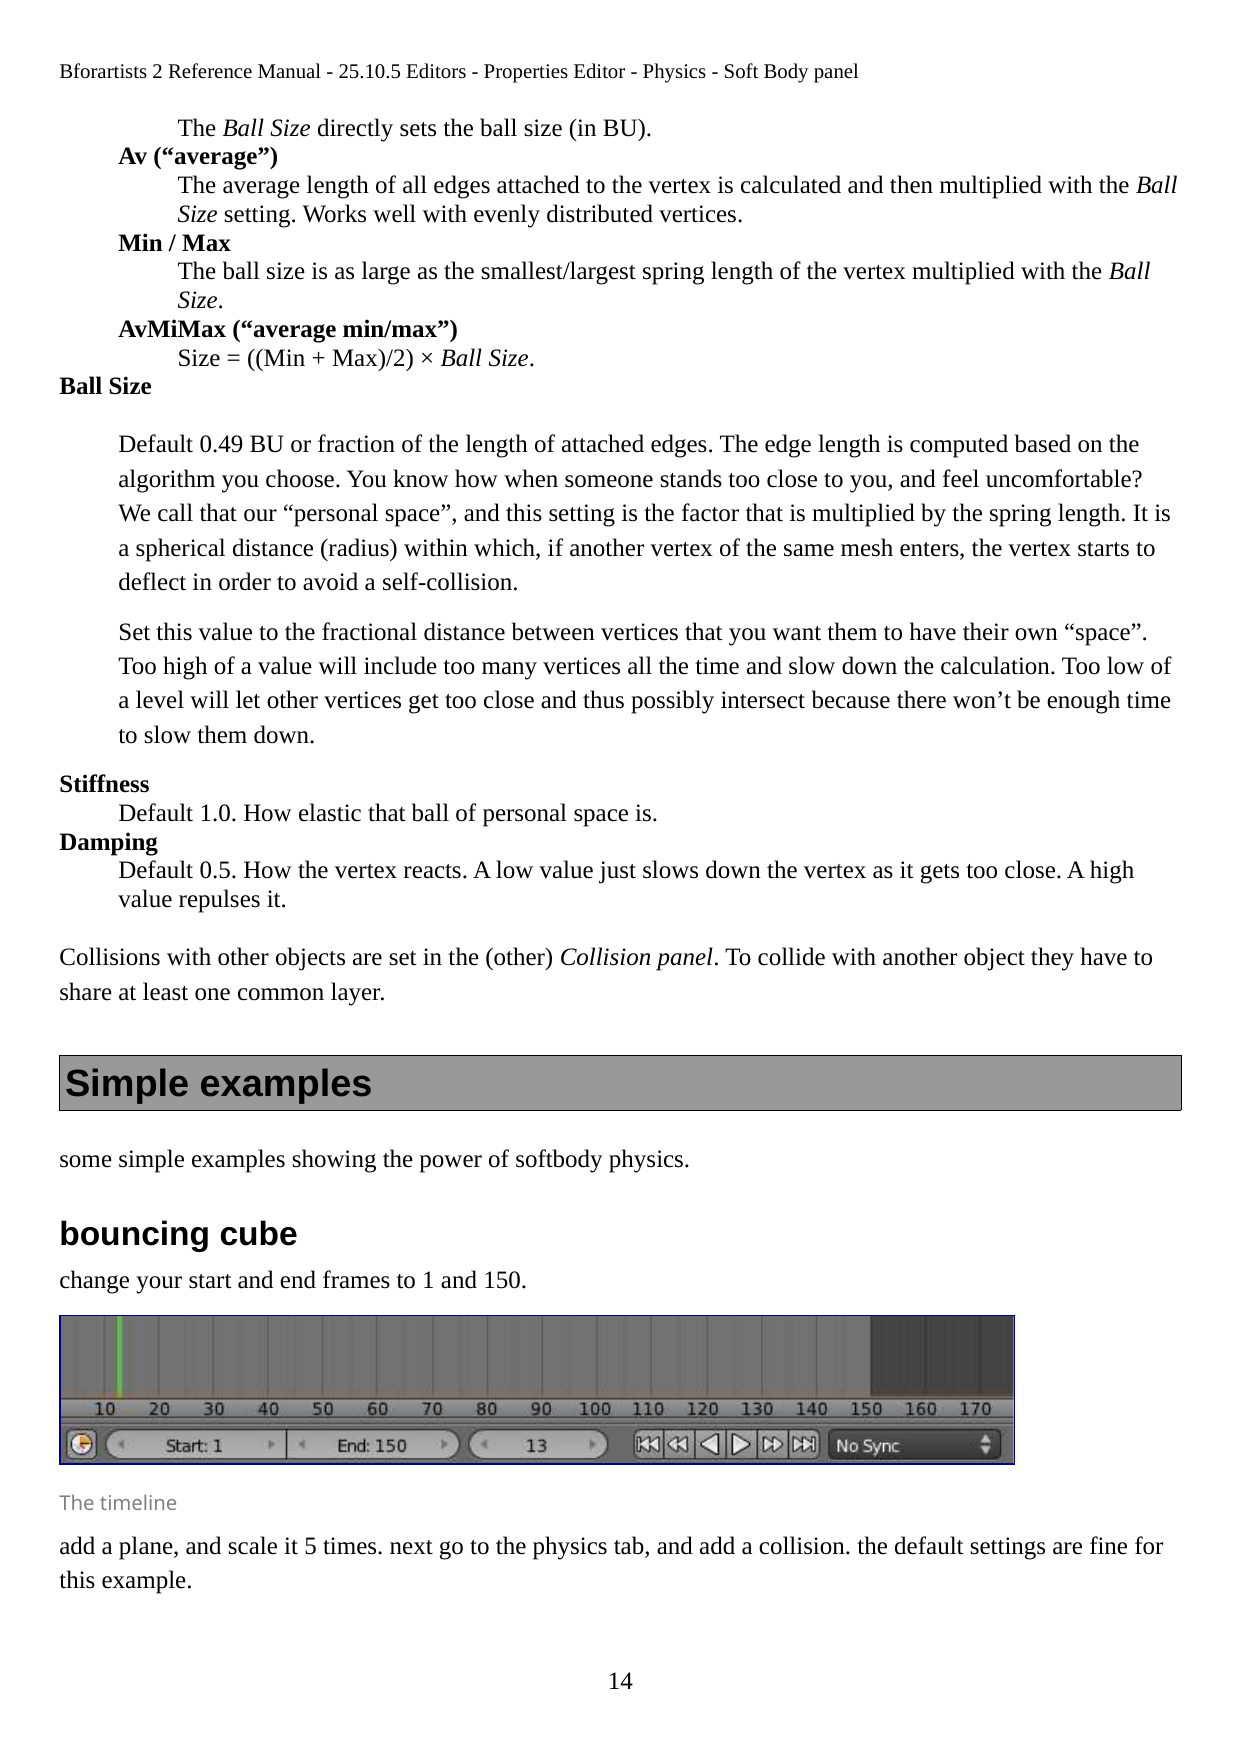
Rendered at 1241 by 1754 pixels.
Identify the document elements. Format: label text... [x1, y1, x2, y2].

list The average length of all edges attached to the vertex is calculated and then multiplied with the Ball Size setting. Works well with evenly distributed vertices. [177, 170, 1181, 228]
subtitle AvMiMax (“average min/max”) [118, 314, 1181, 343]
list Default 0.5. How the vertex reacts. A low value just slows down the vertex as it gets too close. A high value repulses it. [118, 855, 1181, 913]
list The ball size is as large as the smallest/largest spring length of the vertex multiplied with the Ball Size. [177, 256, 1181, 314]
subtitle bouncing cube [59, 1214, 1181, 1253]
list The Ball Size directly sets the ball size (in BU). [177, 113, 1181, 141]
text Set this value to the fractional distance between vertices that you want them to have their own “space”. Too high of a value will include too many vertices all the time and slow down the calculation. Too low of a level will let other vertices get too close and thus possibly intersect because there won’t be enough time to slow them down. [118, 617, 1181, 749]
text Collisions with other objects are set in the (other) Collision panel. To collide with another object they have to share at least one common layer. [59, 942, 1181, 1006]
picture [61, 1316, 1014, 1463]
text The timeline [59, 1485, 1181, 1516]
subtitle Stiffness [59, 769, 1181, 798]
text add a plane, and scale it 5 times. next go to the physics tab, and add a collision. the default settings are fine for this example. [59, 1531, 1181, 1594]
text Default 0.49 BU or fraction of the length of attached edges. The edge length is computed based on the algorithm you choose. You know how when someone stands too close to you, and feel uncomfortable? We call that our “personal space”, and this setting is the factor that is multiplied by the spring length. It is a spherical distance (radius) within which, if another vertex of the same mesh enters, the vertex starts to deflect in order to avoid a self-collision. [118, 429, 1181, 596]
subtitle Min / Max [118, 228, 1181, 256]
text some simple examples showing the power of softbody physics. [59, 1144, 1181, 1173]
subtitle Ball Size [59, 371, 1181, 400]
list Default 1.0. How elastic that ball of personal space is. [118, 798, 1181, 827]
list Size = ((Min + Max)/2) × Ball Size. [177, 343, 1181, 371]
text change your start and end frames to 1 and 150. [59, 1265, 1181, 1294]
subtitle Damping [59, 827, 1181, 855]
subtitle Av (“average”) [118, 141, 1181, 170]
table_header Simple examples [60, 1056, 1181, 1110]
